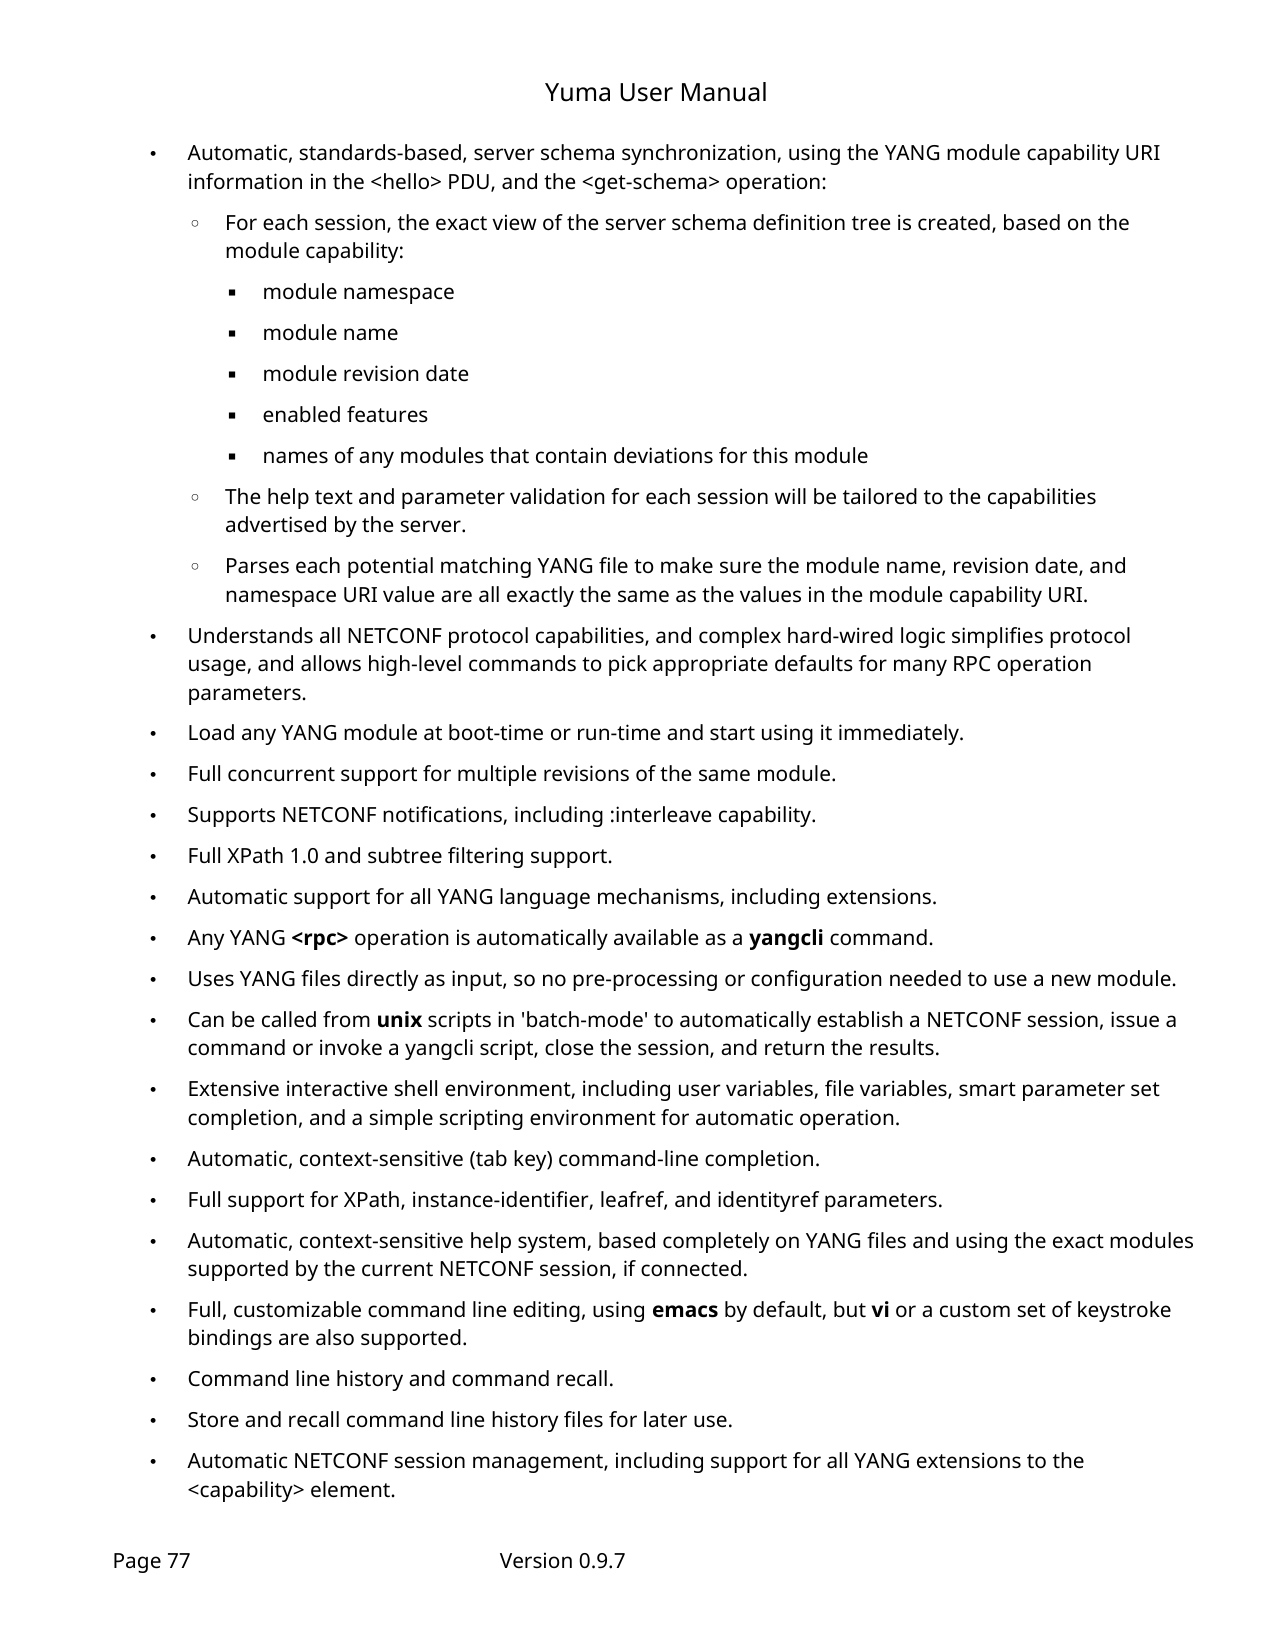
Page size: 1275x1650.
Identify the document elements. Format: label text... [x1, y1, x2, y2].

list Automatic NETCONF session management, including support for all YANG extensions to the <capability> element. [150, 1446, 1200, 1503]
list The help text and parameter validation for each session will be tailored to the capabilities advertised by the server. [187, 482, 1200, 539]
list Understands all NETCONF protocol capabilities, and complex hard-wired logic simplifies protocol usage, and allows high-level commands to pick appropriate defaults for many RPC operation parameters. [150, 621, 1200, 706]
list Can be called from unix scripts in 'batch-mode' to automatically establish a NETCONF session, issue a command or invoke a yangcli script, close the session, and return the results. [150, 1005, 1200, 1062]
list Parses each potential matching YANG file to make sure the module name, revision date, and namespace URI value are all exactly the same as the values in the module capability URI. [187, 551, 1200, 608]
list Supports NETCONF notifications, including :interleave capability. [150, 800, 1200, 829]
list module revision date [225, 359, 1200, 388]
list module name [225, 318, 1200, 347]
list Full XPath 1.0 and subtree filtering support. [150, 841, 1200, 870]
list names of any modules that contain deviations for this module [225, 441, 1200, 469]
list Load any YANG module at boot-time or run-time and start using it immediately. [150, 718, 1200, 747]
list Store and recall command line history files for later use. [150, 1405, 1200, 1434]
list Automatic support for all YANG language mechanisms, including extensions. [150, 882, 1200, 911]
list Full, customizable command line editing, using emacs by default, but vi or a custom set of keystroke bindings are also supported. [150, 1295, 1200, 1352]
list Automatic, context-sensitive (tab key) command-line completion. [150, 1144, 1200, 1172]
list For each session, the exact view of the server schema definition tree is created, based on the module capability: [187, 208, 1200, 265]
list Uses YANG files directly as input, so no pre-processing or configuration needed to use a new module. [150, 964, 1200, 993]
list enabled features [225, 400, 1200, 428]
list Automatic, standards-based, server schema synchronization, using the YANG module capability URI information in the <hello> PDU, and the <get-schema> operation: [150, 138, 1200, 195]
list module namespace [225, 277, 1200, 306]
list Extensive interactive shell environment, including user variables, file variables, smart parameter set completion, and a simple scripting environment for automatic operation. [150, 1074, 1200, 1131]
list Automatic, context-sensitive help system, based completely on YANG files and using the exact modules supported by the current NETCONF session, if connected. [150, 1226, 1200, 1283]
list Full support for XPath, instance-identifier, leafref, and identityref parameters. [150, 1185, 1200, 1213]
list Command line history and command recall. [150, 1364, 1200, 1393]
list Any YANG <rpc> operation is automatically available as a yangcli command. [150, 923, 1200, 952]
list Full concurrent support for multiple revisions of the same module. [150, 759, 1200, 788]
